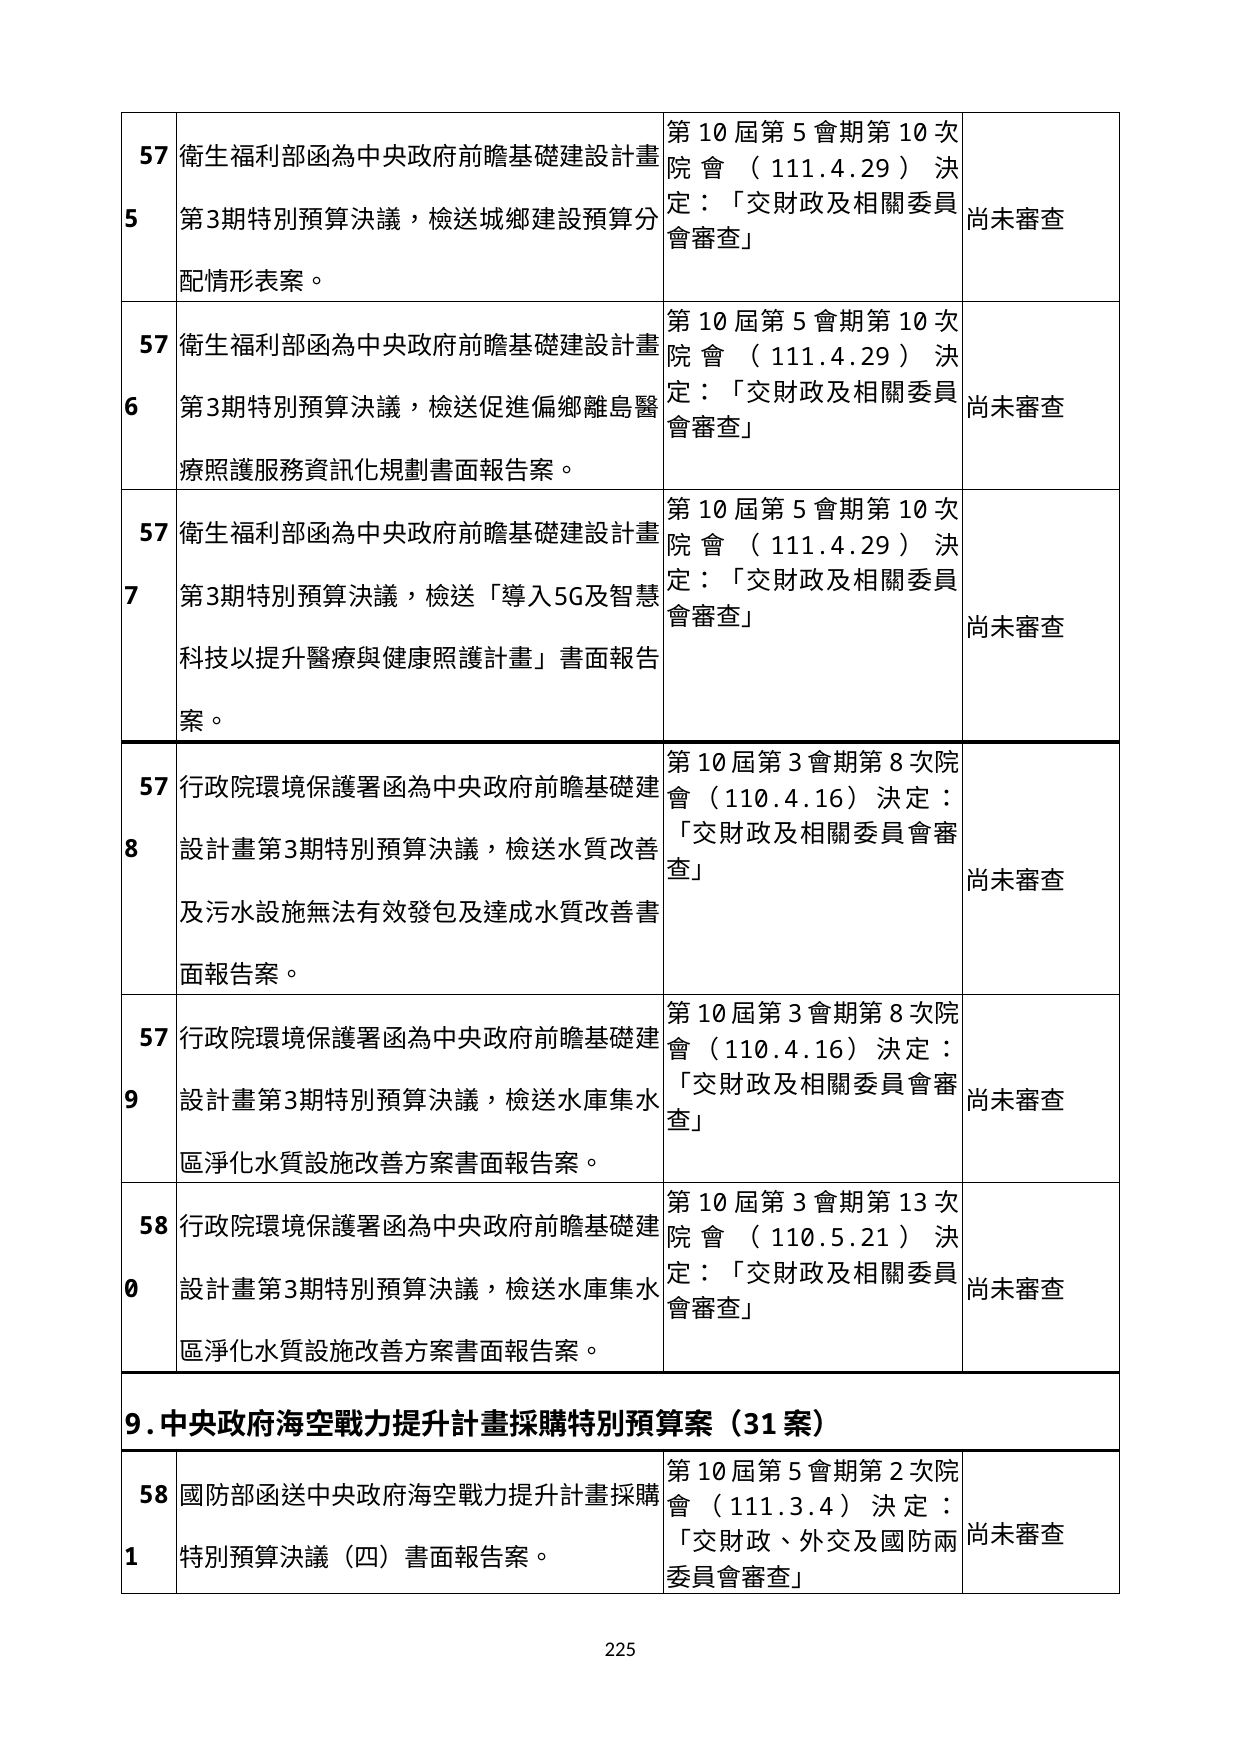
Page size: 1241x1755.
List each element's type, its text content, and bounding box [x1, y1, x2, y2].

table_cell 第10屆第3會期第8次院會（110.4.16）決定：「交財政及相關委員會審查」 [664, 995, 962, 1182]
table_cell 尚未審查 [963, 1183, 1119, 1371]
table_cell [122, 302, 176, 489]
table_cell [122, 113, 176, 301]
table_cell 第10屆第5會期第10次院會（111.4.29）決定：「交財政及相關委員會審查」 [664, 490, 962, 740]
table_cell [122, 490, 176, 740]
table_cell 尚未審查 [963, 1452, 1119, 1593]
table_cell 尚未審查 [963, 490, 1119, 740]
table_cell 衛生福利部函為中央政府前瞻基礎建設計畫第3期特別預算決議，檢送促進偏鄉離島醫療照護服務資訊化規劃書面報告案。 [177, 302, 663, 489]
table_cell [122, 744, 176, 993]
table_cell 尚未審查 [963, 113, 1119, 301]
table_cell 國防部函送中央政府海空戰力提升計畫採購特別預算決議（四）書面報告案。 [177, 1452, 663, 1593]
table_cell 第10屆第5會期第10次院會（111.4.29）決定：「交財政及相關委員會審查」 [664, 113, 962, 301]
table_cell 尚未審查 [963, 744, 1119, 993]
table_cell [122, 1452, 176, 1593]
table_cell 尚未審查 [963, 302, 1119, 489]
table_cell [122, 1183, 176, 1371]
table_cell 行政院環境保護署函為中央政府前瞻基礎建設計畫第3期特別預算決議，檢送水質改善及污水設施無法有效發包及達成水質改善書面報告案。 [177, 744, 663, 993]
table_cell 行政院環境保護署函為中央政府前瞻基礎建設計畫第3期特別預算決議，檢送水庫集水區淨化水質設施改善方案書面報告案。 [177, 1183, 663, 1371]
table_cell 第10屆第3會期第8次院會（110.4.16）決定：「交財政及相關委員會審查」 [664, 744, 962, 993]
table_cell 衛生福利部函為中央政府前瞻基礎建設計畫第3期特別預算決議，檢送「導入5G及智慧科技以提升醫療與健康照護計畫」書面報告案。 [177, 490, 663, 740]
table_cell 第10屆第5會期第10次院會（111.4.29）決定：「交財政及相關委員會審查」 [664, 302, 962, 489]
table_cell 衛生福利部函為中央政府前瞻基礎建設計畫第3期特別預算決議，檢送城鄉建設預算分配情形表案。 [177, 113, 663, 301]
table_cell 尚未審查 [963, 995, 1119, 1182]
table_cell 9.中央政府海空戰力提升計畫採購特別預算案（31案） [122, 1374, 1119, 1448]
table_cell 行政院環境保護署函為中央政府前瞻基礎建設計畫第3期特別預算決議，檢送水庫集水區淨化水質設施改善方案書面報告案。 [177, 995, 663, 1182]
table_cell 第10屆第3會期第13次院會（110.5.21）決定：「交財政及相關委員會審查」 [664, 1183, 962, 1371]
table_cell [122, 995, 176, 1182]
table_cell 第10屆第5會期第2次院會（111.3.4）決定：「交財政、外交及國防兩委員會審查」 [664, 1452, 962, 1593]
